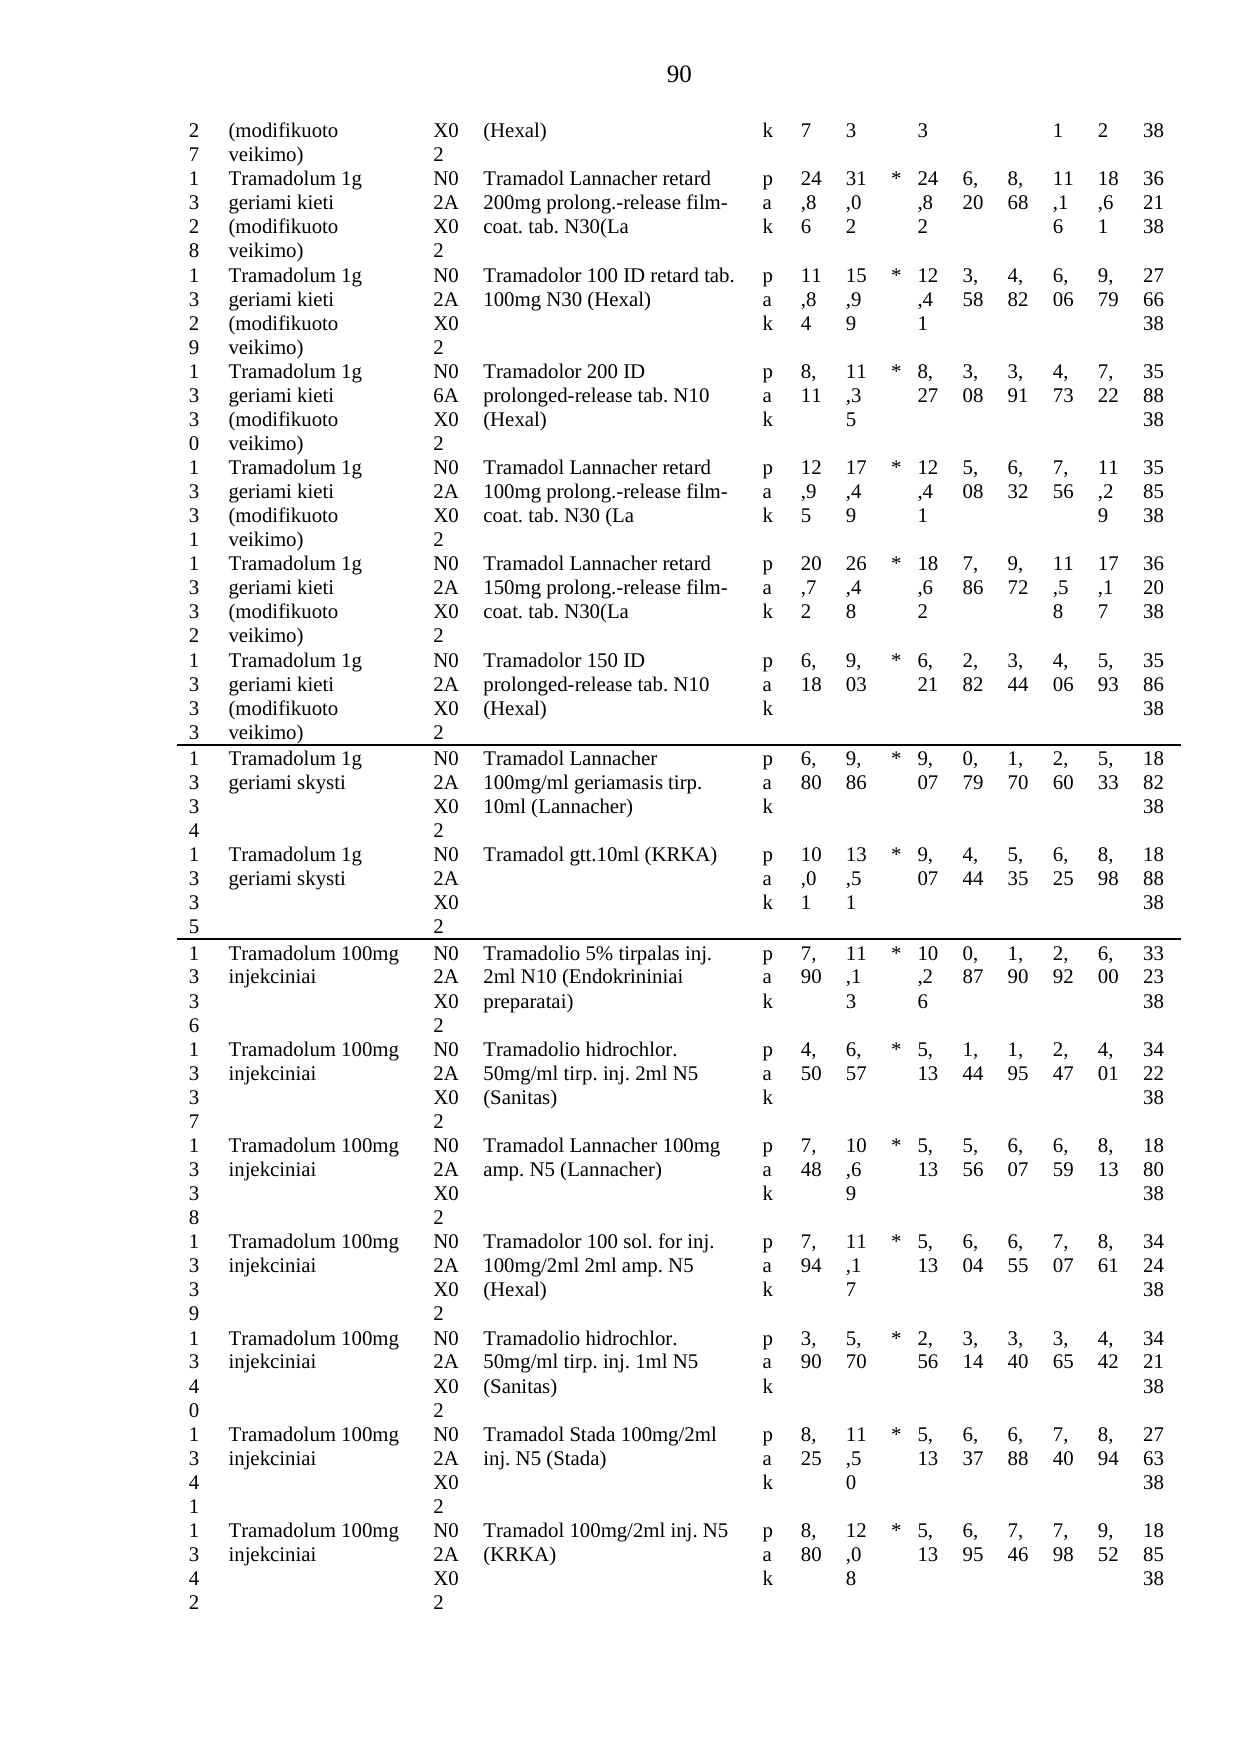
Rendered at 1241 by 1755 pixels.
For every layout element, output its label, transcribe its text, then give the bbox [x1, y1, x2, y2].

table_cell Tramadol Lannacher retard 100mg prolong.-release film-coat. tab. N30 (La [472, 455, 751, 551]
table_cell 10,69 [834, 1133, 879, 1229]
table_cell 5,70 [834, 1325, 879, 1422]
table_cell 12,41 [906, 263, 951, 359]
table_cell 8,80 [789, 1518, 834, 1614]
table_cell * [880, 1325, 906, 1422]
table_cell 342138 [1132, 1325, 1181, 1422]
table_cell pak [751, 166, 789, 262]
table_cell 8,25 [789, 1422, 834, 1518]
table_cell 1329 [177, 263, 217, 359]
table_cell 342438 [1132, 1229, 1181, 1325]
table_cell * [880, 1037, 906, 1133]
table_cell 8,94 [1086, 1422, 1132, 1518]
table_cell 7,46 [996, 1518, 1041, 1614]
table_cell 358538 [1132, 455, 1181, 551]
table_cell 8,98 [1086, 842, 1132, 938]
table_cell 6,07 [996, 1133, 1041, 1229]
table_cell 188538 [1132, 1518, 1181, 1614]
table_cell 5,08 [951, 455, 996, 551]
table_cell 9,72 [996, 551, 1041, 647]
table_cell 1,95 [996, 1037, 1041, 1133]
table_cell 8,61 [1086, 1229, 1132, 1325]
table_cell 2,92 [1041, 940, 1086, 1037]
table_cell N06AX02 [422, 359, 472, 455]
table_cell 3,65 [1041, 1325, 1086, 1422]
table_cell 5,13 [906, 1518, 951, 1614]
table_cell 362138 [1132, 166, 1181, 262]
table_cell * [880, 842, 906, 938]
table_cell 3,44 [996, 648, 1041, 744]
table_cell N02AX02 [422, 746, 472, 842]
table_cell 10,01 [789, 842, 834, 938]
table_cell 4,44 [951, 842, 996, 938]
table_cell [951, 118, 996, 166]
table_cell [880, 118, 906, 166]
table_cell N02AX02 [422, 1229, 472, 1325]
table_cell Tramadol Lannacher 100mg/ml geriamasis tirp. 10ml (Lannacher) [472, 746, 751, 842]
table_cell 8,11 [789, 359, 834, 455]
table_cell k [751, 118, 789, 166]
table_cell pak [751, 359, 789, 455]
table_cell 6,20 [951, 166, 996, 262]
table_cell * [880, 359, 906, 455]
table_cell 11,58 [1041, 551, 1086, 647]
table_cell 8,27 [906, 359, 951, 455]
table_cell 27 [177, 118, 217, 166]
table_cell 9,07 [906, 842, 951, 938]
table_cell 12,41 [906, 455, 951, 551]
table_cell 4,06 [1041, 648, 1086, 744]
table_cell Tramadolio hidrochlor. 50mg/ml tirp. inj. 2ml N5 (Sanitas) [472, 1037, 751, 1133]
table_cell 5,13 [906, 1037, 951, 1133]
table_cell 5,13 [906, 1133, 951, 1229]
table_cell 24,82 [906, 166, 951, 262]
table_cell * [880, 455, 906, 551]
table_cell 0,87 [951, 940, 996, 1037]
table_cell 1341 [177, 1422, 217, 1518]
table_cell 9,07 [906, 746, 951, 842]
table_cell 12,95 [789, 455, 834, 551]
table_cell pak [751, 648, 789, 744]
table_cell 3 [906, 118, 951, 166]
table_cell 9,79 [1086, 263, 1132, 359]
table_cell pak [751, 1325, 789, 1422]
table_cell 5,35 [996, 842, 1041, 938]
table_cell 12,08 [834, 1518, 879, 1614]
table_cell 6,88 [996, 1422, 1041, 1518]
table_cell 3,40 [996, 1325, 1041, 1422]
table_cell 9,86 [834, 746, 879, 842]
table_cell 4,42 [1086, 1325, 1132, 1422]
table_cell 5,33 [1086, 746, 1132, 842]
table_cell pak [751, 263, 789, 359]
table_cell 188838 [1132, 842, 1181, 938]
table_cell pak [751, 746, 789, 842]
table_cell 6,18 [789, 648, 834, 744]
table_cell (modifikuoto veikimo) [217, 118, 422, 166]
table_cell * [880, 1133, 906, 1229]
table_cell 358638 [1132, 648, 1181, 744]
table_cell * [880, 940, 906, 1037]
table_cell 1333 [177, 648, 217, 744]
table_cell Tramadolum 1g geriami kieti (modifikuoto veikimo) [217, 551, 422, 647]
table_cell 18,61 [1086, 166, 1132, 262]
table_cell 1,90 [996, 940, 1041, 1037]
table_cell 1338 [177, 1133, 217, 1229]
table_cell Tramadolum 100mg injekciniai [217, 1229, 422, 1325]
table_cell 1335 [177, 842, 217, 938]
table_cell 7 [789, 118, 834, 166]
table_cell 6,04 [951, 1229, 996, 1325]
table_cell 7,90 [789, 940, 834, 1037]
table_cell 342238 [1132, 1037, 1181, 1133]
table_cell * [880, 1422, 906, 1518]
table_cell 17,17 [1086, 551, 1132, 647]
table_cell 2,56 [906, 1325, 951, 1422]
table_cell 5,56 [951, 1133, 996, 1229]
table_cell Tramadolum 1g geriami kieti (modifikuoto veikimo) [217, 455, 422, 551]
table_cell 1 [1041, 118, 1086, 166]
table_cell 1336 [177, 940, 217, 1037]
table_cell N02AX02 [422, 940, 472, 1037]
table_cell 1339 [177, 1229, 217, 1325]
table_cell Tramadolum 100mg injekciniai [217, 940, 422, 1037]
table_cell 11,13 [834, 940, 879, 1037]
table_cell Tramadol Lannacher 100mg amp. N5 (Lannacher) [472, 1133, 751, 1229]
table_cell 6,55 [996, 1229, 1041, 1325]
table_cell N02AX02 [422, 263, 472, 359]
table_cell 15,99 [834, 263, 879, 359]
table_cell Tramadol gtt.10ml (KRKA) [472, 842, 751, 938]
table_cell X02 [422, 118, 472, 166]
table_cell N02AX02 [422, 842, 472, 938]
table_cell 24,86 [789, 166, 834, 262]
table_cell 4,82 [996, 263, 1041, 359]
table_cell 7,07 [1041, 1229, 1086, 1325]
table_cell pak [751, 842, 789, 938]
table_cell 6,00 [1086, 940, 1132, 1037]
table_cell 6,57 [834, 1037, 879, 1133]
table_cell 11,35 [834, 359, 879, 455]
table_cell 2,60 [1041, 746, 1086, 842]
table_cell N02AX02 [422, 648, 472, 744]
table_cell 1328 [177, 166, 217, 262]
table_cell 7,22 [1086, 359, 1132, 455]
table_cell pak [751, 940, 789, 1037]
table_cell 6,59 [1041, 1133, 1086, 1229]
table_cell 3,58 [951, 263, 996, 359]
table_cell 11,29 [1086, 455, 1132, 551]
table_cell (Hexal) [472, 118, 751, 166]
table_cell 6,06 [1041, 263, 1086, 359]
table_cell Tramadolum 100mg injekciniai [217, 1422, 422, 1518]
table_cell 3 [834, 118, 879, 166]
table_cell N02AX02 [422, 1422, 472, 1518]
table_cell 7,56 [1041, 455, 1086, 551]
table_cell N02AX02 [422, 455, 472, 551]
table_cell 9,52 [1086, 1518, 1132, 1614]
table_cell 6,37 [951, 1422, 996, 1518]
table_cell 11,17 [834, 1229, 879, 1325]
table_cell 6,80 [789, 746, 834, 842]
table_cell Tramadolum 100mg injekciniai [217, 1037, 422, 1133]
table_cell Tramadolum 100mg injekciniai [217, 1325, 422, 1422]
table_cell Tramadolor 150 ID prolonged-release tab. N10 (Hexal) [472, 648, 751, 744]
table_cell * [880, 166, 906, 262]
table_cell 7,40 [1041, 1422, 1086, 1518]
table_cell 4,73 [1041, 359, 1086, 455]
table_cell pak [751, 1422, 789, 1518]
table_cell 276638 [1132, 263, 1181, 359]
table_cell 2,47 [1041, 1037, 1086, 1133]
table_cell 2,82 [951, 648, 996, 744]
table_cell 10,26 [906, 940, 951, 1037]
table_cell Tramadolor 200 ID prolonged-release tab. N10 (Hexal) [472, 359, 751, 455]
table_cell 3,14 [951, 1325, 996, 1422]
table_cell Tramadol Stada 100mg/2ml inj. N5 (Stada) [472, 1422, 751, 1518]
table_cell Tramadolum 1g geriami kieti (modifikuoto veikimo) [217, 166, 422, 262]
table_cell 1330 [177, 359, 217, 455]
table_cell 7,86 [951, 551, 996, 647]
table_cell 362038 [1132, 551, 1181, 647]
table_cell 5,93 [1086, 648, 1132, 744]
table_cell 20,72 [789, 551, 834, 647]
table_cell 7,98 [1041, 1518, 1086, 1614]
table_cell 11,50 [834, 1422, 879, 1518]
table_cell pak [751, 551, 789, 647]
table_cell N02AX02 [422, 551, 472, 647]
table_cell 1342 [177, 1518, 217, 1614]
table_cell 4,01 [1086, 1037, 1132, 1133]
table_cell 26,48 [834, 551, 879, 647]
table_cell 6,32 [996, 455, 1041, 551]
table_cell 5,13 [906, 1422, 951, 1518]
table_cell 332338 [1132, 940, 1181, 1037]
table_cell * [880, 1518, 906, 1614]
table_cell Tramadolio 5% tirpalas inj. 2ml N10 (Endokrininiai preparatai) [472, 940, 751, 1037]
table_cell Tramadol 100mg/2ml inj. N5 (KRKA) [472, 1518, 751, 1614]
table_cell N02AX02 [422, 1133, 472, 1229]
table_cell 0,79 [951, 746, 996, 842]
table_cell Tramadol Lannacher retard 200mg prolong.-release film-coat. tab. N30(La [472, 166, 751, 262]
table_cell * [880, 551, 906, 647]
table_cell 11,16 [1041, 166, 1086, 262]
table_cell pak [751, 1518, 789, 1614]
table_cell [996, 118, 1041, 166]
table_cell N02AX02 [422, 166, 472, 262]
table_cell Tramadolum 1g geriami kieti (modifikuoto veikimo) [217, 648, 422, 744]
table_cell 3,91 [996, 359, 1041, 455]
table_cell * [880, 648, 906, 744]
table_cell 3,08 [951, 359, 996, 455]
table_cell 7,94 [789, 1229, 834, 1325]
table_cell Tramadolor 100 sol. for inj. 100mg/2ml 2ml amp. N5 (Hexal) [472, 1229, 751, 1325]
table_cell 6,21 [906, 648, 951, 744]
table_cell 1340 [177, 1325, 217, 1422]
table_cell 5,13 [906, 1229, 951, 1325]
table_cell 1337 [177, 1037, 217, 1133]
table_cell 31,02 [834, 166, 879, 262]
table_cell 358838 [1132, 359, 1181, 455]
table_cell N02AX02 [422, 1518, 472, 1614]
table_cell 8,68 [996, 166, 1041, 262]
table_cell Tramadolum 1g geriami skysti [217, 746, 422, 842]
table_cell 1334 [177, 746, 217, 842]
table_cell * [880, 1229, 906, 1325]
table_cell 276338 [1132, 1422, 1181, 1518]
table_cell 1332 [177, 551, 217, 647]
table_cell 2 [1086, 118, 1132, 166]
table_cell 1,44 [951, 1037, 996, 1133]
table_cell Tramadol Lannacher retard 150mg prolong.-release film-coat. tab. N30(La [472, 551, 751, 647]
table_cell 6,25 [1041, 842, 1086, 938]
table_cell pak [751, 1037, 789, 1133]
table_cell 9,03 [834, 648, 879, 744]
table_cell pak [751, 455, 789, 551]
table_cell Tramadolio hidrochlor. 50mg/ml tirp. inj. 1ml N5 (Sanitas) [472, 1325, 751, 1422]
table_cell 6,95 [951, 1518, 996, 1614]
table_cell 11,84 [789, 263, 834, 359]
table_cell 1331 [177, 455, 217, 551]
table_cell Tramadolum 100mg injekciniai [217, 1133, 422, 1229]
table_cell Tramadolor 100 ID retard tab. 100mg N30 (Hexal) [472, 263, 751, 359]
table_cell * [880, 746, 906, 842]
table_cell 4,50 [789, 1037, 834, 1133]
table_cell pak [751, 1229, 789, 1325]
table_cell pak [751, 1133, 789, 1229]
table_cell N02AX02 [422, 1037, 472, 1133]
table_cell 17,49 [834, 455, 879, 551]
table_cell Tramadolum 1g geriami kieti (modifikuoto veikimo) [217, 359, 422, 455]
table_cell 1,70 [996, 746, 1041, 842]
table_cell 188238 [1132, 746, 1181, 842]
table_cell 8,13 [1086, 1133, 1132, 1229]
table_cell 18,62 [906, 551, 951, 647]
table_cell 13,51 [834, 842, 879, 938]
table_cell * [880, 263, 906, 359]
table_cell Tramadolum 1g geriami kieti (modifikuoto veikimo) [217, 263, 422, 359]
table_cell Tramadolum 1g geriami skysti [217, 842, 422, 938]
table_cell N02AX02 [422, 1325, 472, 1422]
table_cell Tramadolum 100mg injekciniai [217, 1518, 422, 1614]
table_cell 3,90 [789, 1325, 834, 1422]
table_cell 38 [1132, 118, 1181, 166]
table_cell 7,48 [789, 1133, 834, 1229]
table_cell 188038 [1132, 1133, 1181, 1229]
